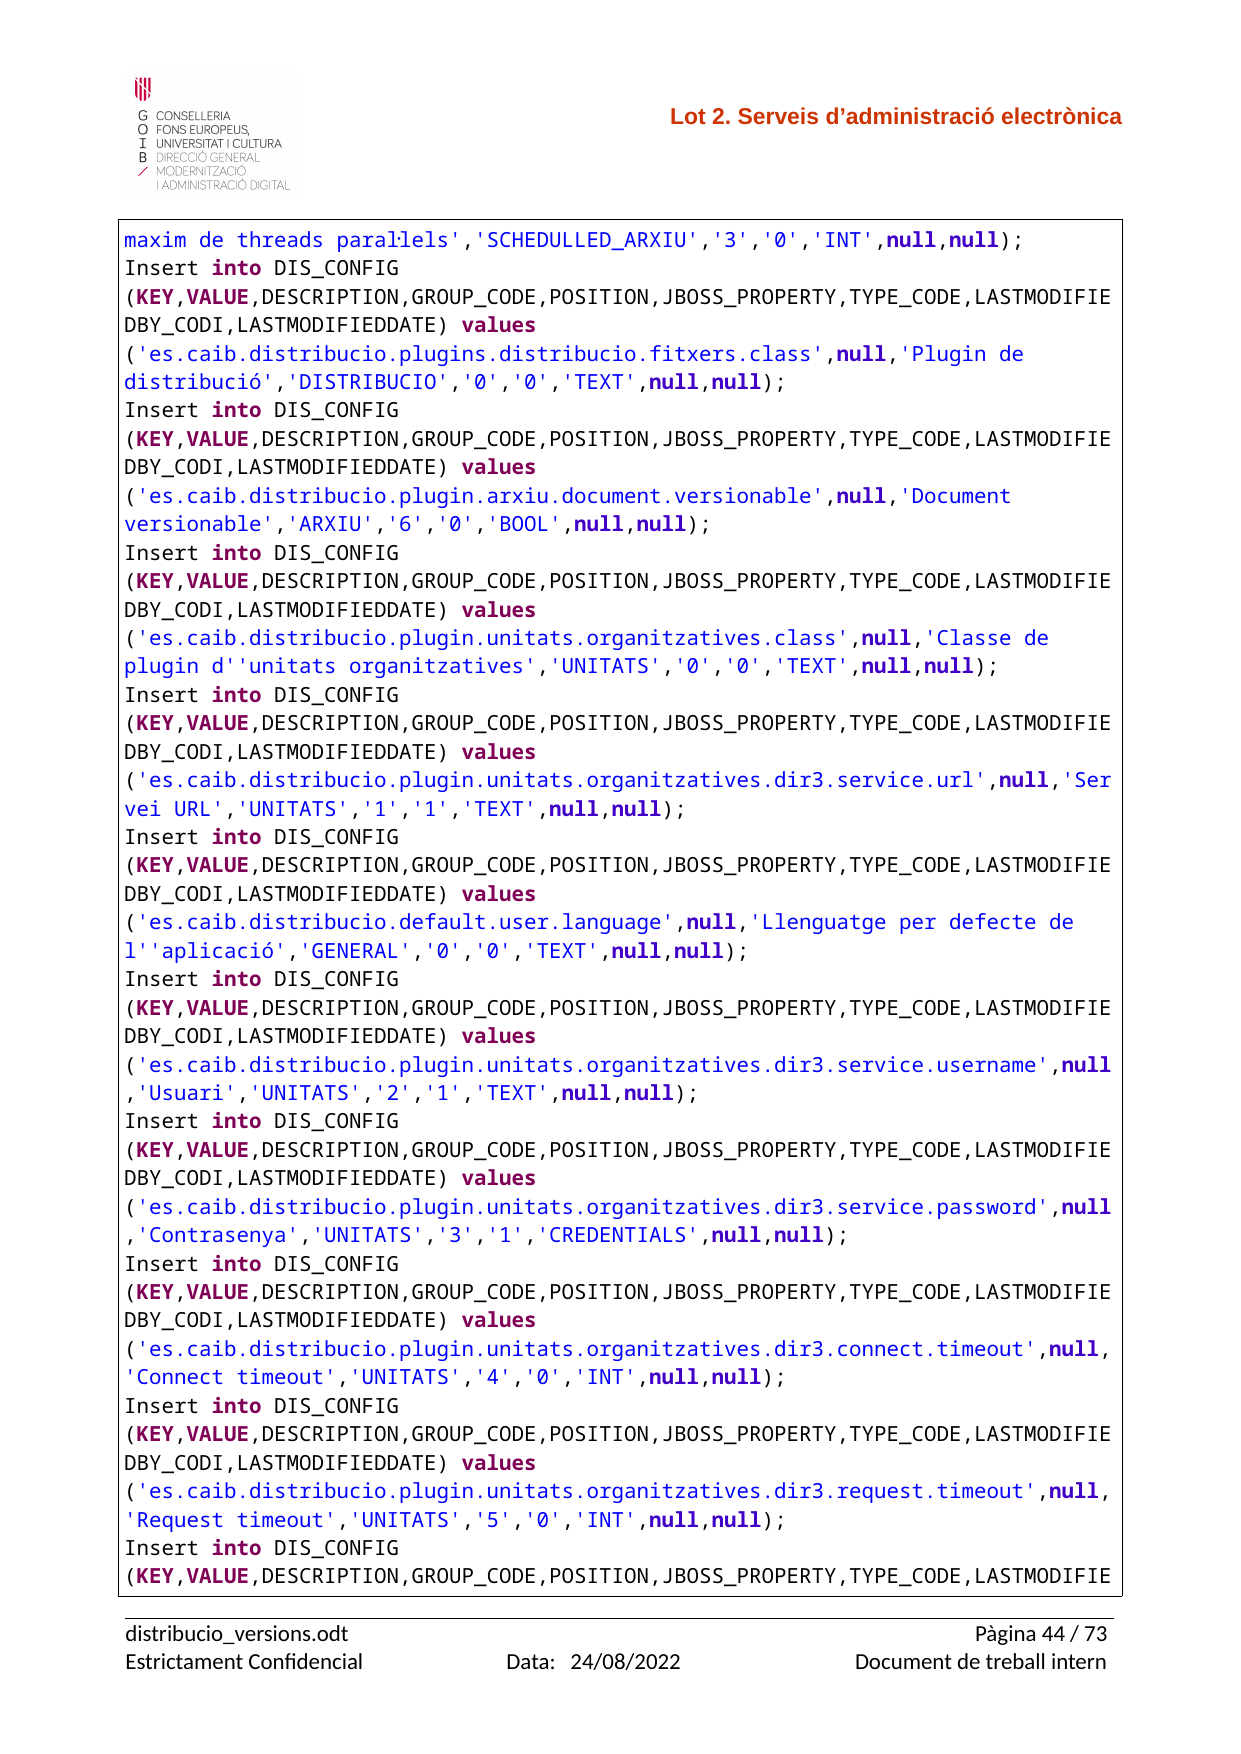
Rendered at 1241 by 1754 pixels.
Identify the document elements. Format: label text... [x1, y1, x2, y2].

table_header maxim de threads paral·lels','SCHEDULLED_ARXIU','3','0','INT',null,null); Insert into DIS_CONFIG (KEY,VALUE,DESCRIPTION,GROUP_CODE,POSITION,JBOSS_PROPERTY,TYPE_CODE,LASTMODIFIEDBY_CODI,LASTMODIFIEDDATE) values ('es.caib.distribucio.plugins.distribucio.fitxers.class',null,'Plugin de distribució','DISTRIBUCIO','0','0','TEXT',null,null); Insert into DIS_CONFIG (KEY,VALUE,DESCRIPTION,GROUP_CODE,POSITION,JBOSS_PROPERTY,TYPE_CODE,LASTMODIFIEDBY_CODI,LASTMODIFIEDDATE) values ('es.caib.distribucio.plugin.arxiu.document.versionable',null,'Document versionable','ARXIU','6','0','BOOL',null,null); Insert into DIS_CONFIG (KEY,VALUE,DESCRIPTION,GROUP_CODE,POSITION,JBOSS_PROPERTY,TYPE_CODE,LASTMODIFIEDBY_CODI,LASTMODIFIEDDATE) values ('es.caib.distribucio.plugin.unitats.organitzatives.class',null,'Classe de plugin d''unitats organitzatives','UNITATS','0','0','TEXT',null,null); Insert into DIS_CONFIG (KEY,VALUE,DESCRIPTION,GROUP_CODE,POSITION,JBOSS_PROPERTY,TYPE_CODE,LASTMODIFIEDBY_CODI,LASTMODIFIEDDATE) values ('es.caib.distribucio.plugin.unitats.organitzatives.dir3.service.url',null,'Servei URL','UNITATS','1','1','TEXT',null,null); Insert into DIS_CONFIG (KEY,VALUE,DESCRIPTION,GROUP_CODE,POSITION,JBOSS_PROPERTY,TYPE_CODE,LASTMODIFIEDBY_CODI,LASTMODIFIEDDATE) values ('es.caib.distribucio.default.user.language',null,'Llenguatge per defecte de l''aplicació','GENERAL','0','0','TEXT',null,null); Insert into DIS_CONFIG (KEY,VALUE,DESCRIPTION,GROUP_CODE,POSITION,JBOSS_PROPERTY,TYPE_CODE,LASTMODIFIEDBY_CODI,LASTMODIFIEDDATE) values ('es.caib.distribucio.plugin.unitats.organitzatives.dir3.service.username',null,'Usuari','UNITATS','2','1','TEXT',null,null); Insert into DIS_CONFIG (KEY,VALUE,DESCRIPTION,GROUP_CODE,POSITION,JBOSS_PROPERTY,TYPE_CODE,LASTMODIFIEDBY_CODI,LASTMODIFIEDDATE) values ('es.caib.distribucio.plugin.unitats.organitzatives.dir3.service.password',null,'Contrasenya','UNITATS','3','1','CREDENTIALS',null,null); Insert into DIS_CONFIG (KEY,VALUE,DESCRIPTION,GROUP_CODE,POSITION,JBOSS_PROPERTY,TYPE_CODE,LASTMODIFIEDBY_CODI,LASTMODIFIEDDATE) values ('es.caib.distribucio.plugin.unitats.organitzatives.dir3.connect.timeout',null,'Connect timeout','UNITATS','4','0','INT',null,null); Insert into DIS_CONFIG (KEY,VALUE,DESCRIPTION,GROUP_CODE,POSITION,JBOSS_PROPERTY,TYPE_CODE,LASTMODIFIEDBY_CODI,LASTMODIFIEDDATE) values ('es.caib.distribucio.plugin.unitats.organitzatives.dir3.request.timeout',null,'Request timeout','UNITATS','5','0','INT',null,null); Insert into DIS_CONFIG (KEY,VALUE,DESCRIPTION,GROUP_CODE,POSITION,JBOSS_PROPERTY,TYPE_CODE,LASTMODIFIE [119, 220, 1122, 1596]
picture [126, 70, 299, 197]
